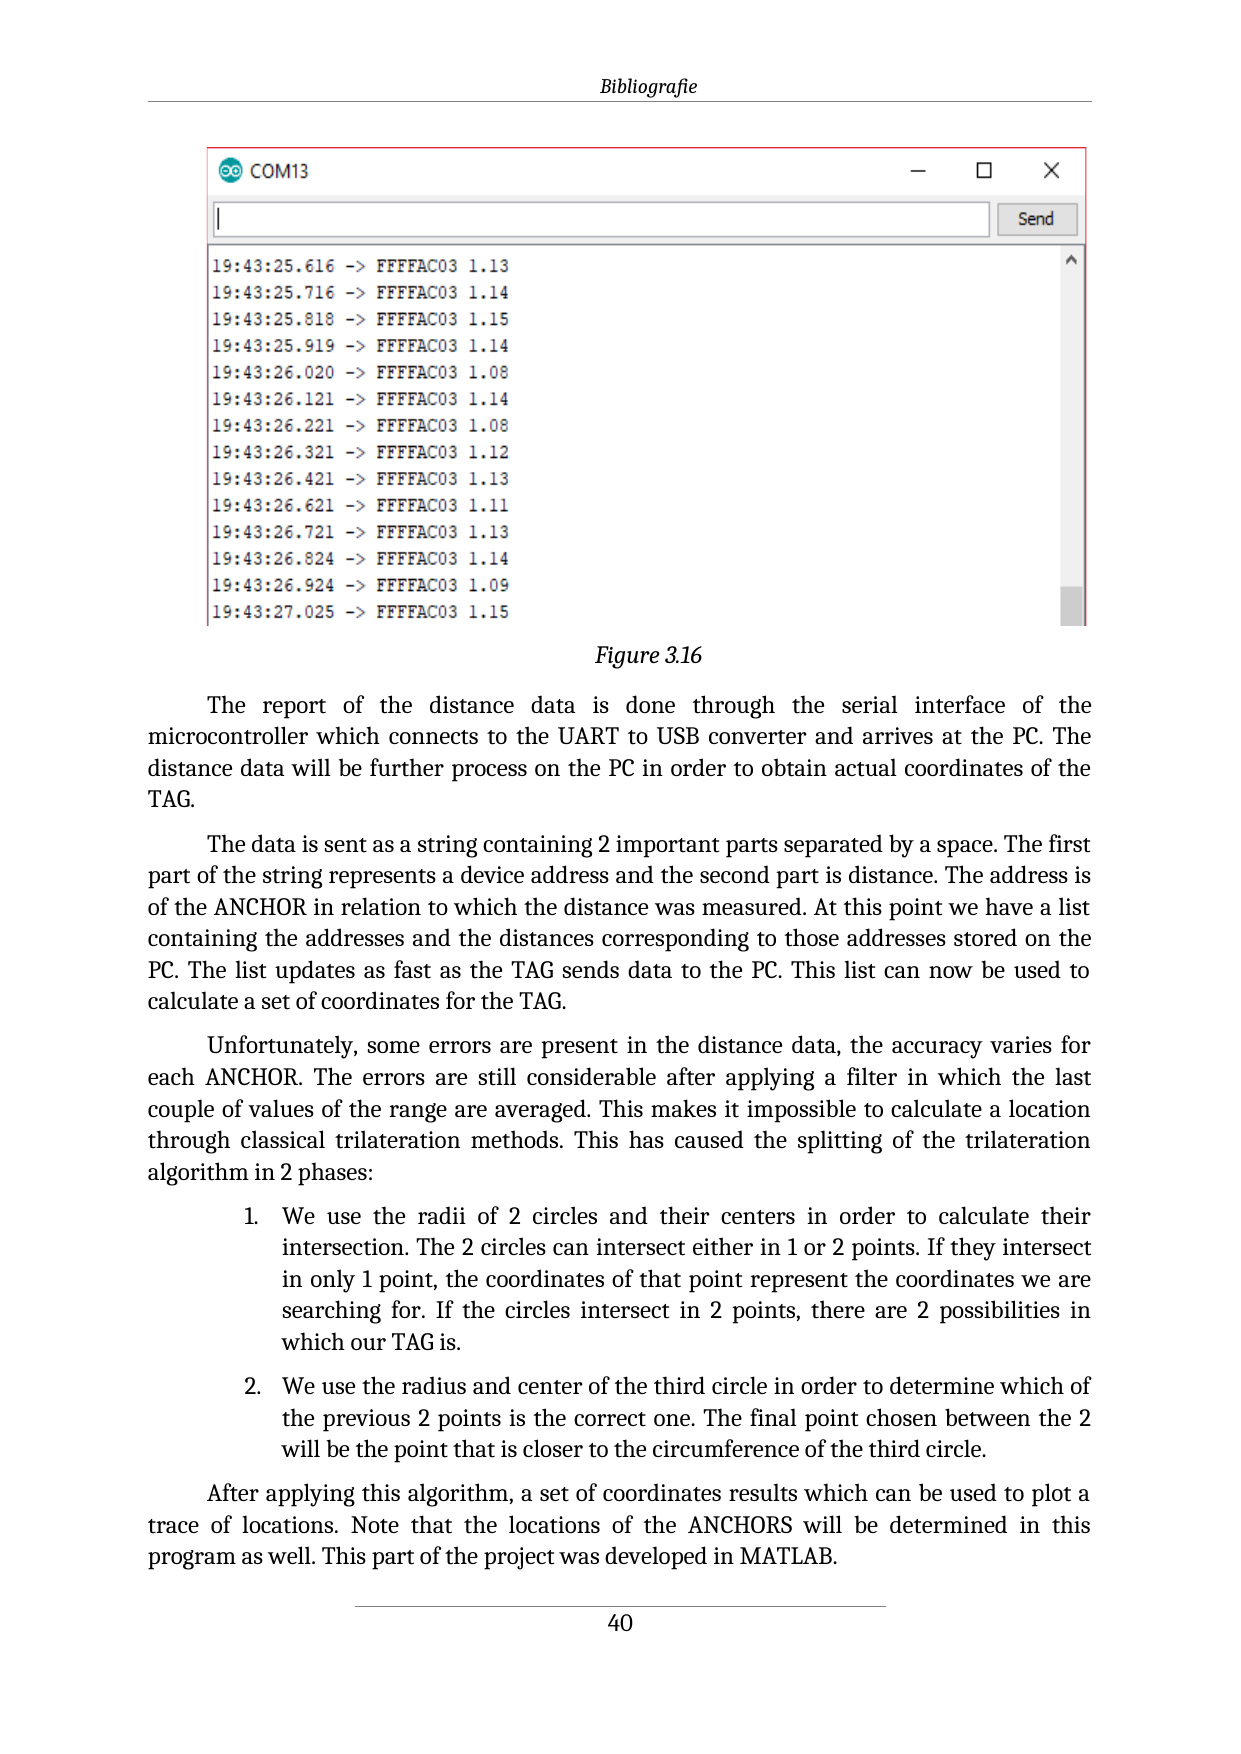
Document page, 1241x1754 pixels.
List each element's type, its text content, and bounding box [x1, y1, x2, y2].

text The report of the distance data is done through the serial interface of the microcontroller which connects to the UART to USB converter and arrives at the PC. The distance data will be further process on the PC in order to obtain actual coordinates of the TAG. [148, 691, 1092, 814]
text The data is sent as a string containing 2 important parts separated by a space. The first part of the string represents a device address and the second part is distance. The address is of the ANCHOR in relation to which the distance was measured. At this point we have a list containing the addresses and the distances corresponding to those addresses stored on the PC. The list updates as fast as the TAG sends data to the PC. This list can now be used to calculate a set of coordinates for the TAG. [148, 829, 1092, 1016]
picture [206, 147, 1087, 626]
list We use the radius and center of the third circle in order to determine which of the previous 2 points is the correct one. The final point chosen between the 2 will be the point that is closer to the circumference of the third circle. [244, 1372, 1092, 1464]
text Unfortunately, some errors are present in the distance data, the accuracy varies for each ANCHOR. The errors are still considerable after applying a filter in which the last couple of values of the range are averaged. This makes it impossible to calculate a location through classical trilateration methods. This has caused the splitting of the trilateration algorithm in 2 phases: [148, 1031, 1092, 1186]
text After applying this algorithm, a set of coordinates results which can be used to plot a trace of locations. Note that the locations of the ANCHORS will be determined in this program as well. This part of the project was developed in MATLAB. [148, 1479, 1092, 1571]
text Figure 3.16 [148, 641, 1092, 670]
list We use the radii of 2 circles and their centers in order to calculate their intersection. The 2 circles can intersect either in 1 or 2 points. If they intersect in only 1 point, the coordinates of that point represent the coordinates we are searching for. If the circles intersect in 2 points, there are 2 possibilities in which our TAG is. [244, 1202, 1092, 1357]
